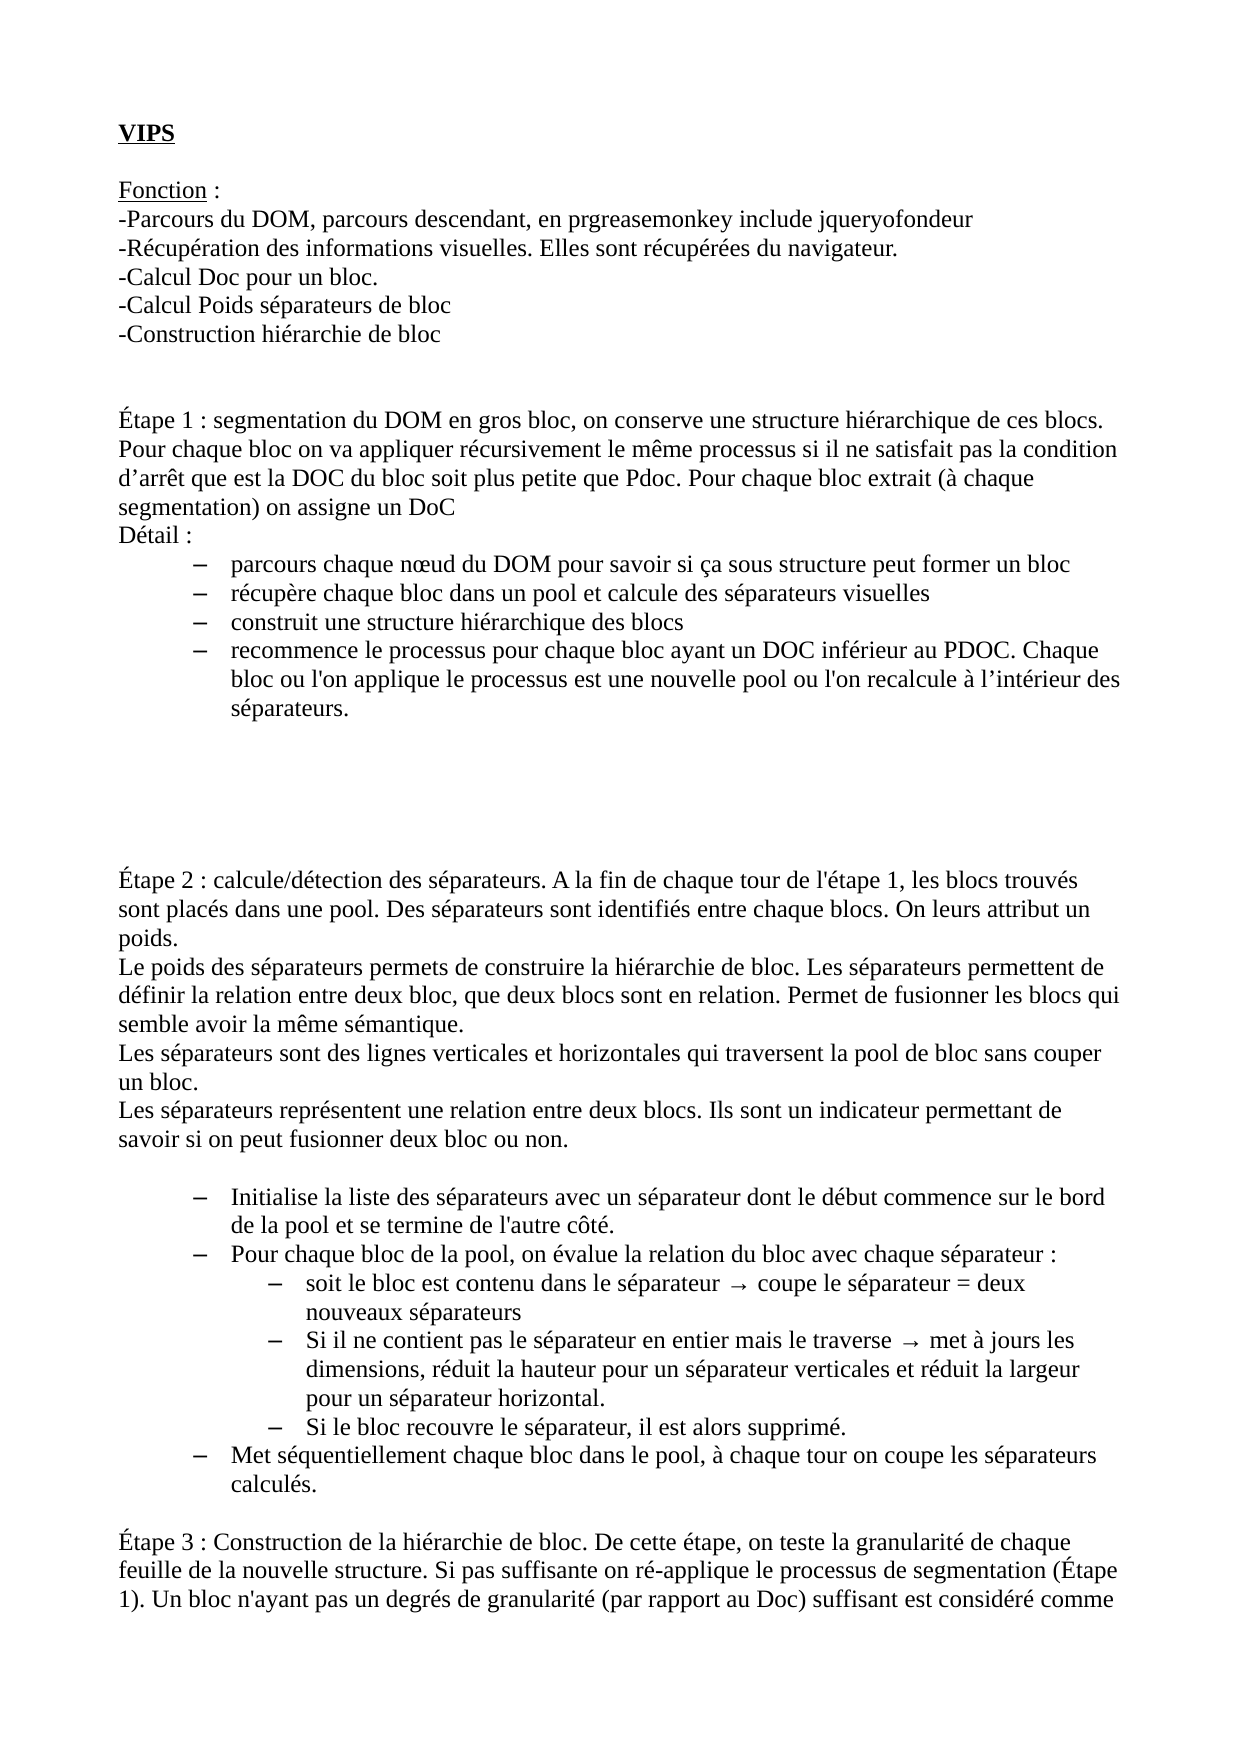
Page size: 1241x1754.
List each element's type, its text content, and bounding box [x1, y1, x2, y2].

text -Calcul Poids séparateurs de bloc [118, 291, 1122, 319]
text Étape 1 : segmentation du DOM en gros bloc, on conserve une structure hiérarchique de ces blocs. [118, 406, 1122, 434]
text Fonction : [118, 176, 1122, 204]
list Si il ne contient pas le séparateur en entier mais le traverse → met à jours les dimensions, réduit la hauteur pour un séparateur verticales et réduit la largeur pour un séparateur horizontal. [268, 1326, 1122, 1412]
text Étape 2 : calcule/détection des séparateurs. A la fin de chaque tour de l'étape 1, les blocs trouvés sont placés dans une pool. Des séparateurs sont identifiés entre chaque blocs. On leurs attribut un poids. [118, 866, 1122, 952]
text Pour chaque bloc on va appliquer récursivement le même processus si il ne satisfait pas la condition d’arrêt que est la DOC du bloc soit plus petite que Pdoc. Pour chaque bloc extrait (à chaque segmentation) on assigne un DoC [118, 434, 1122, 521]
text Le poids des séparateurs permets de construire la hiérarchie de bloc. Les séparateurs permettent de définir la relation entre deux bloc, que deux blocs sont en relation. Permet de fusionner les blocs qui semble avoir la même sémantique. [118, 952, 1122, 1038]
text VIPS [118, 118, 1122, 147]
text -Calcul Doc pour un bloc. [118, 262, 1122, 291]
list soit le bloc est contenu dans le séparateur → coupe le séparateur = deux nouveaux séparateurs [268, 1268, 1122, 1326]
text Détail : [118, 521, 1122, 549]
list construit une structure hiérarchique des blocs [193, 607, 1122, 636]
text Étape 3 : Construction de la hiérarchie de bloc. De cette étape, on teste la granularité de chaque feuille de la nouvelle structure. Si pas suffisante on ré-applique le processus de segmentation (Étape 1). Un bloc n'ayant pas un degrés de granularité (par rapport au Doc) suffisant est considéré comme [118, 1527, 1122, 1613]
list Met séquentiellement chaque bloc dans le pool, à chaque tour on coupe les séparateurs calculés. [193, 1441, 1122, 1498]
text -Construction hiérarchie de bloc [118, 319, 1122, 348]
list recommence le processus pour chaque bloc ayant un DOC inférieur au PDOC. Chaque bloc ou l'on applique le processus est une nouvelle pool ou l'on recalcule à l’intérieur des séparateurs. [193, 636, 1122, 722]
text Les séparateurs sont des lignes verticales et horizontales qui traversent la pool de bloc sans couper un bloc. [118, 1038, 1122, 1096]
list Initialise la liste des séparateurs avec un séparateur dont le début commence sur le bord de la pool et se termine de l'autre côté. [193, 1182, 1122, 1239]
text -Parcours du DOM, parcours descendant, en prgreasemonkey include jqueryofondeur [118, 204, 1122, 233]
list Si le bloc recouvre le séparateur, il est alors supprimé. [268, 1412, 1122, 1441]
text -Récupération des informations visuelles. Elles sont récupérées du navigateur. [118, 233, 1122, 262]
list parcours chaque nœud du DOM pour savoir si ça sous structure peut former un bloc [193, 549, 1122, 578]
list Pour chaque bloc de la pool, on évalue la relation du bloc avec chaque séparateur : [193, 1239, 1122, 1268]
text Les séparateurs représentent une relation entre deux blocs. Ils sont un indicateur permettant de savoir si on peut fusionner deux bloc ou non. [118, 1096, 1122, 1153]
list récupère chaque bloc dans un pool et calcule des séparateurs visuelles [193, 578, 1122, 607]
